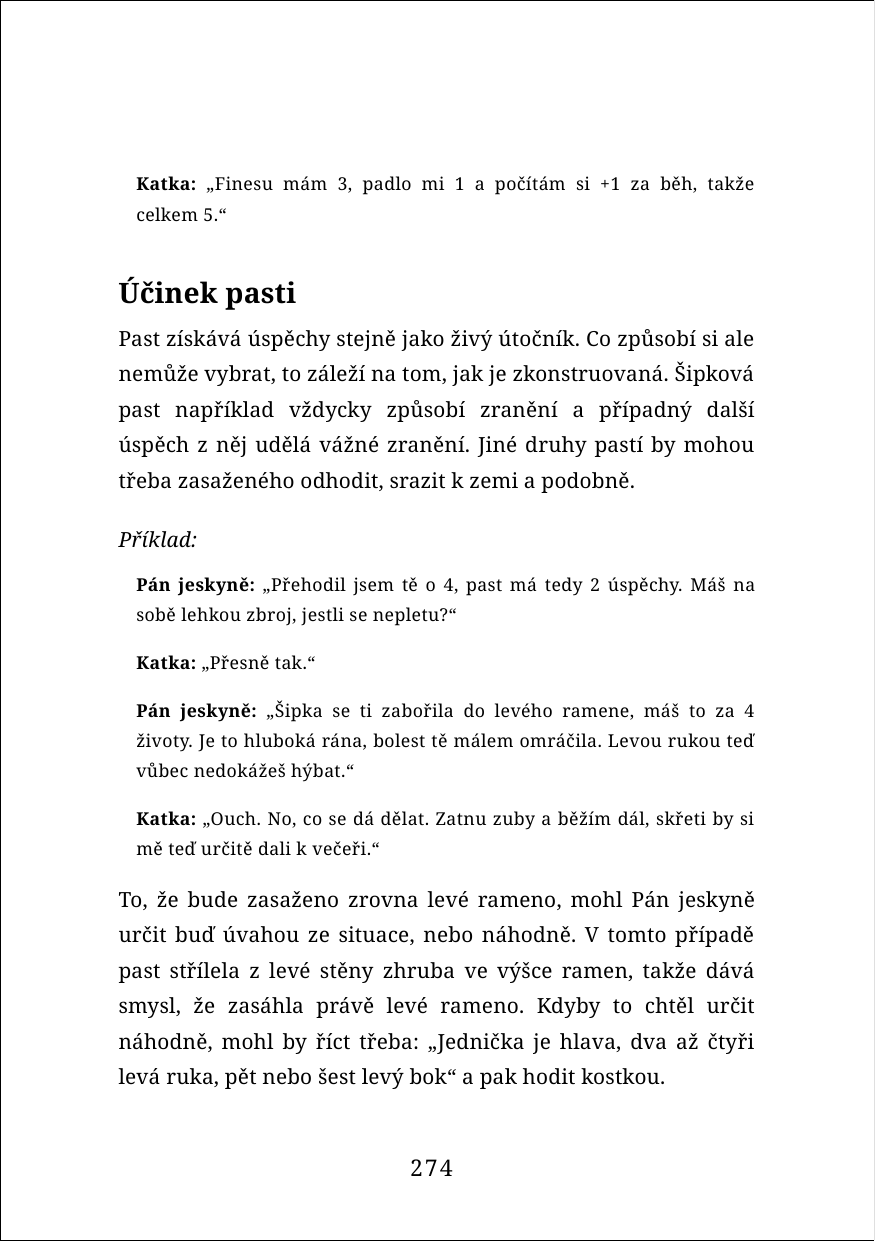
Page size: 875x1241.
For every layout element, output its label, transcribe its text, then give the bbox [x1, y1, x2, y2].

text Past získává úspěchy stejně jako živý útočník. Co způsobí si ale nemůže vybrat, to záleží na tom, jak je zkonstruovaná. Šipková past například vždycky způsobí zranění a případný další úspěch z něj udělá vážné zranění. Jiné druhy pastí by mohou třeba zasaženého odhodit, srazit k zemi a podobně. [118, 324, 756, 494]
text Katka: „Přesně tak.“ [136, 650, 756, 674]
text Pán jeskyně: „Šipka se ti zabořila do levého ramene, máš to za 4 životy. Je to hluboká rána, bolest tě málem omráčila. Levou rukou teď vůbec nedokážeš hýbat.“ [136, 698, 756, 783]
subtitle Účinek pasti [118, 273, 756, 312]
text Katka: „Finesu mám 3, padlo mi 1 a počítám si +1 za běh, takže celkem 5.“ [136, 172, 756, 226]
text Pán jeskyně: „Přehodil jsem tě o 4, past má tedy 2 úspěchy. Máš na sobě lehkou zbroj, jestli se nepletu?“ [136, 572, 756, 627]
text Katka: „Ouch. No, co se dá dělat. Zatnu zuby a běžím dál, skřeti by si mě teď určitě dali k večeři.“ [136, 807, 756, 861]
text Příklad: [118, 525, 756, 553]
text To, že bude zasaženo zrovna levé rameno, mohl Pán jeskyně určit buď úvahou ze situace, nebo náhodně. V tomto případě past střílela z levé stěny zhruba ve výšce ramen, takže dává smysl, že zasáhla právě levé rameno. Kdyby to chtěl určit náhodně, mohl by říct třeba: „Jednička je hlava, dva až čtyři levá ruka, pět nebo šest levý bok“ a pak hodit kostkou. [118, 885, 756, 1091]
